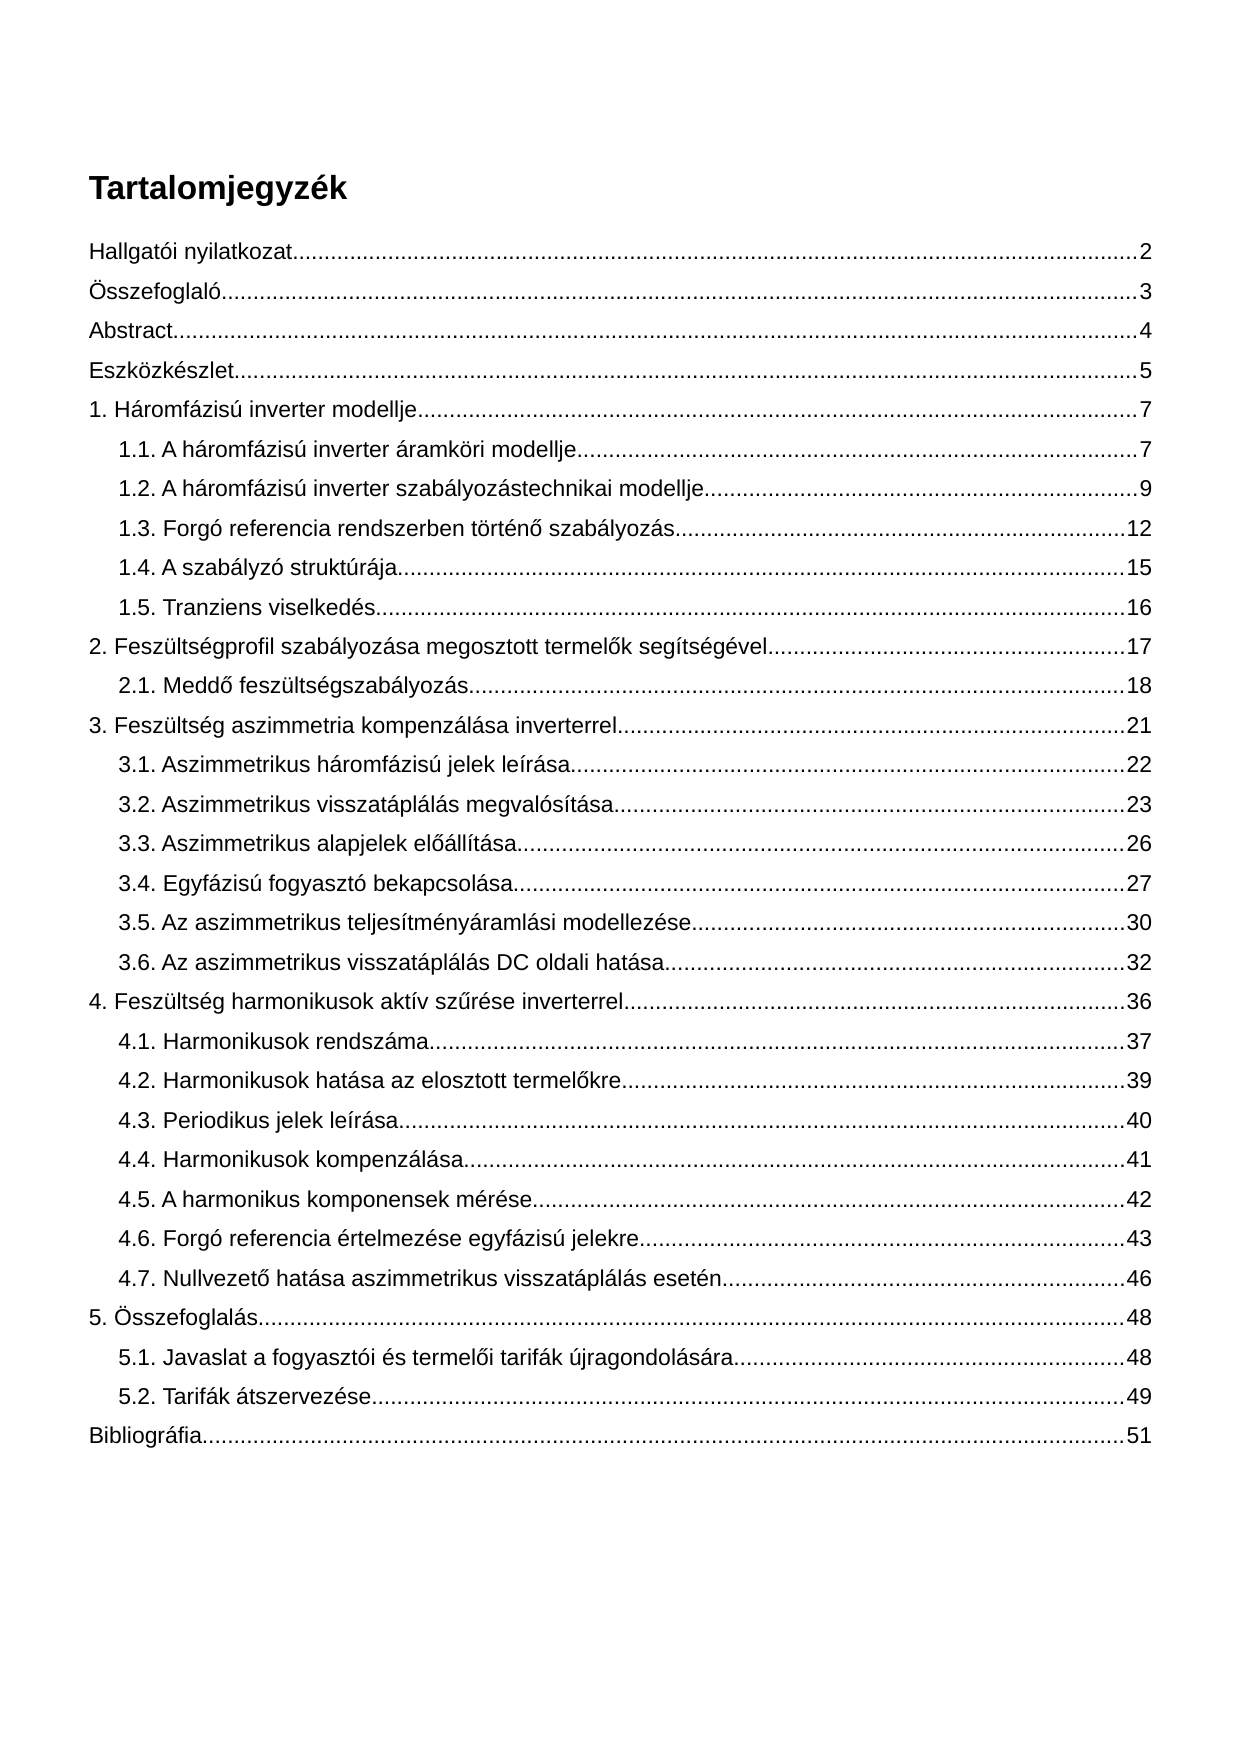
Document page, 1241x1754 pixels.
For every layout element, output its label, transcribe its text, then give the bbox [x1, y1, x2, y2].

text 4.1. Harmonikusok rendszáma 37 [118, 1028, 1152, 1054]
text 1.3. Forgó referencia rendszerben történő szabályozás 12 [118, 514, 1152, 541]
text 1. Háromfázisú inverter modellje 7 [88, 396, 1152, 422]
text 1.5. Tranziens viselkedés 16 [118, 593, 1152, 620]
text 4.3. Periodikus jelek leírása 40 [118, 1107, 1152, 1133]
text 3.6. Az aszimmetrikus visszatáplálás DC oldali hatása 32 [118, 949, 1152, 975]
text 4.5. A harmonikus komponensek mérése 42 [118, 1186, 1152, 1212]
text 3. Feszültség aszimmetria kompenzálása inverterrel 21 [88, 712, 1152, 738]
text 3.3. Aszimmetrikus alapjelek előállítása 26 [118, 830, 1152, 857]
text 3.1. Aszimmetrikus háromfázisú jelek leírása 22 [118, 751, 1152, 778]
text 5.1. Javaslat a fogyasztói és termelői tarifák újragondolására 48 [118, 1343, 1152, 1370]
text Eszközkészlet 5 [88, 357, 1152, 383]
text 5. Összefoglalás 48 [88, 1304, 1152, 1330]
text 2. Feszültségprofil szabályozása megosztott termelők segítségével 17 [88, 633, 1152, 659]
text 3.5. Az aszimmetrikus teljesítményáramlási modellezése 30 [118, 909, 1152, 936]
text 4.4. Harmonikusok kompenzálása 41 [118, 1146, 1152, 1172]
text Összefoglaló 3 [88, 278, 1152, 304]
text 4.2. Harmonikusok hatása az elosztott termelőkre 39 [118, 1067, 1152, 1093]
text 2.1. Meddő feszültségszabályozás 18 [118, 672, 1152, 699]
text 3.2. Aszimmetrikus visszatáplálás megvalósítása 23 [118, 791, 1152, 817]
text 1.4. A szabályzó struktúrája 15 [118, 554, 1152, 580]
text Hallgatói nyilatkozat 2 [88, 238, 1152, 264]
text 5.2. Tarifák átszervezése 49 [118, 1383, 1152, 1409]
text 1.1. A háromfázisú inverter áramköri modellje 7 [118, 436, 1152, 462]
text 3.4. Egyfázisú fogyasztó bekapcsolása 27 [118, 870, 1152, 896]
text 4. Feszültség harmonikusok aktív szűrése inverterrel 36 [88, 988, 1152, 1014]
text 4.7. Nullvezető hatása aszimmetrikus visszatáplálás esetén 46 [118, 1264, 1152, 1291]
text Abstract 4 [88, 317, 1152, 343]
text 1.2. A háromfázisú inverter szabályozástechnikai modellje 9 [118, 475, 1152, 501]
subtitle Tartalomjegyzék [88, 168, 1152, 206]
text Bibliográfia 51 [88, 1422, 1152, 1449]
text 4.6. Forgó referencia értelmezése egyfázisú jelekre 43 [118, 1225, 1152, 1251]
